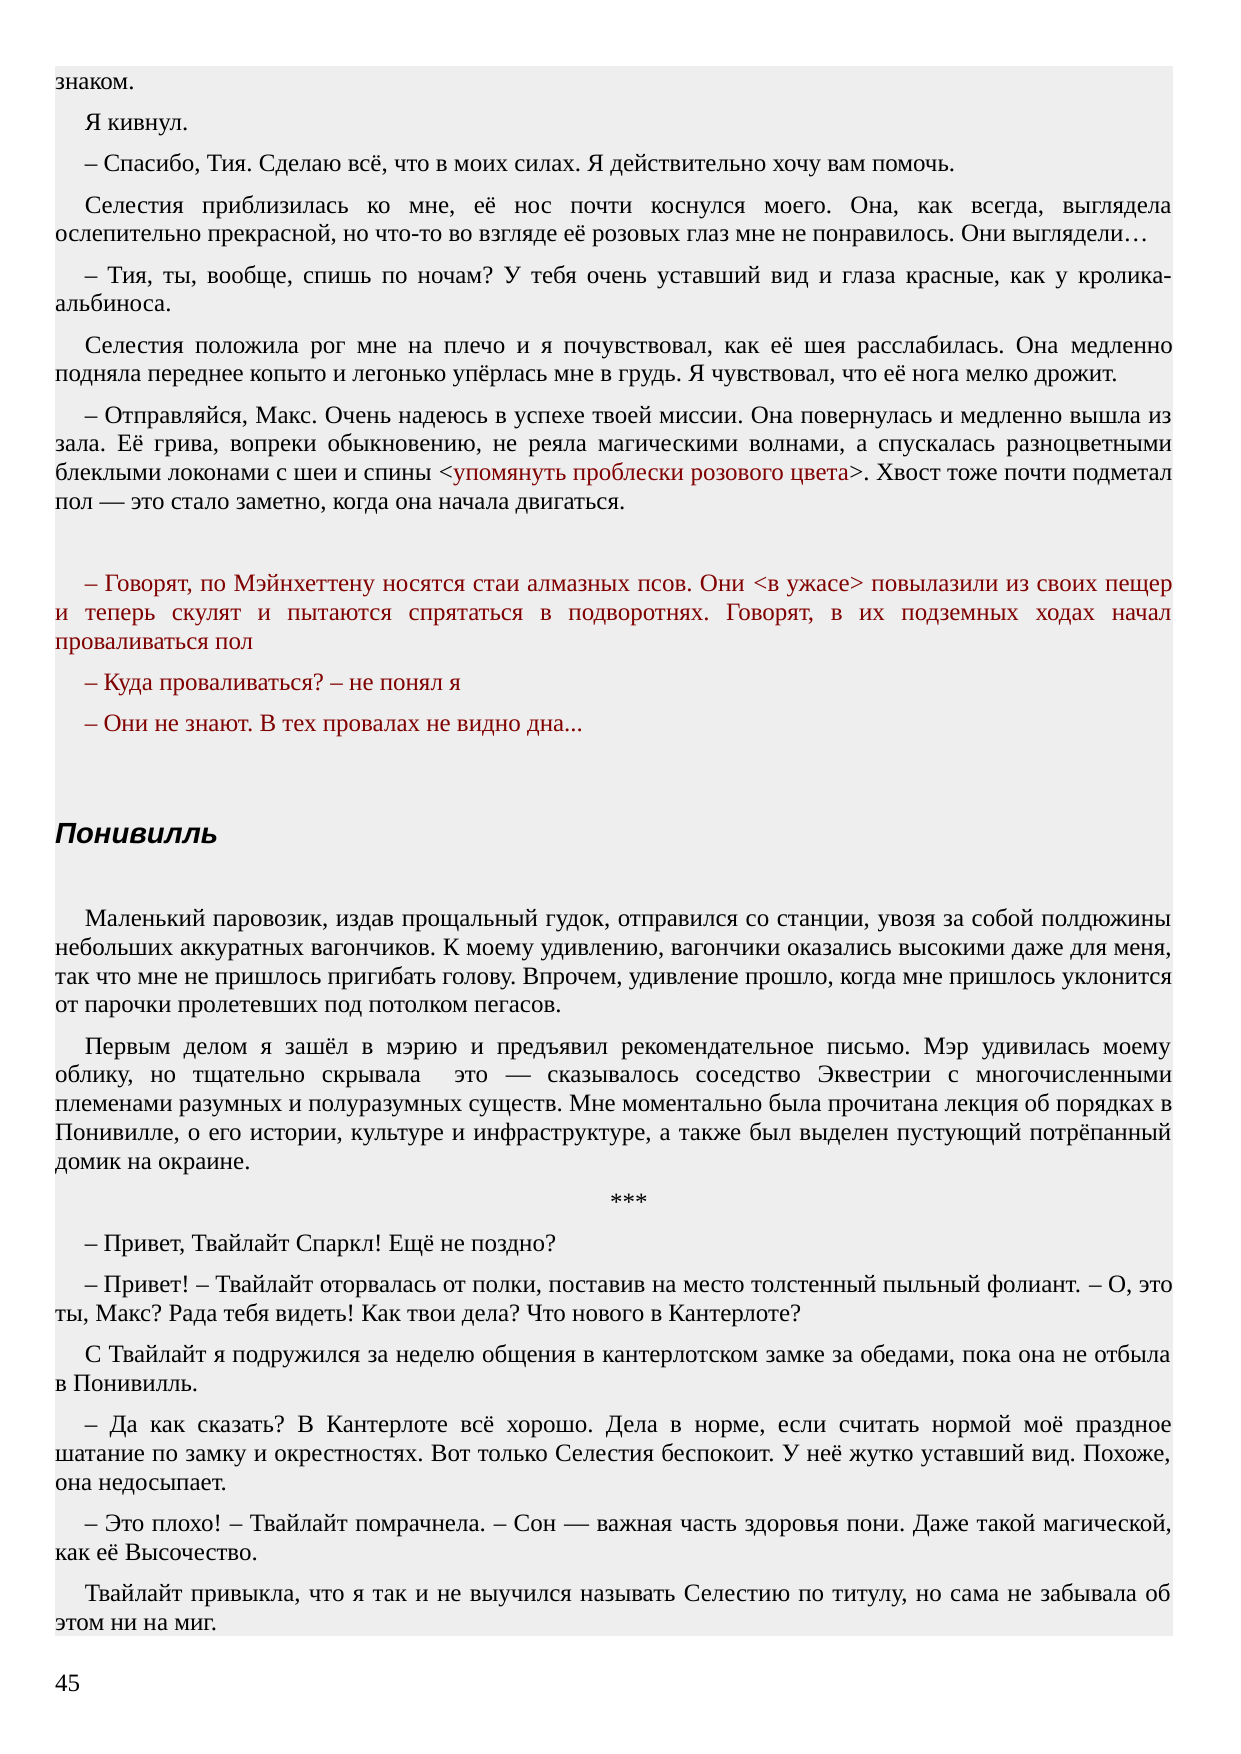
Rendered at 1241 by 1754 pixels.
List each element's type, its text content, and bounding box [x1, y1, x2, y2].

text – Да как сказать? В Кантерлоте всё хорошо. Дела в норме, если считать нормой моё праздное шатание по замку и окрестностях. Вот только Селестия беспокоит. У неё жутко уставший вид. Похоже, она недосыпает. [55, 1409, 1173, 1496]
text – Говорят, по Мэйнхеттену носятся стаи алмазных псов. Они <в ужасе> повылазили из своих пещер и теперь скулят и пытаются спрятаться в подворотнях. Говорят, в их подземных ходах начал проваливаться пол [55, 568, 1173, 655]
text Я кивнул. [55, 107, 1173, 136]
text – Спасибо, Тия. Сделаю всё, что в моих силах. Я действительно хочу вам помочь. [55, 148, 1173, 177]
text – Куда проваливаться? – не понял я [55, 667, 1173, 696]
subtitle Понивилль [55, 816, 1173, 849]
text – Привет, Твайлайт Спаркл! Ещё не поздно? [55, 1228, 1173, 1257]
text Селестия приблизилась ко мне, её нос почти коснулся моего. Она, как всегда, выглядела ослепительно прекрасной, но что-то во взгляде её розовых глаз мне не понравилось. Они выглядели… [55, 190, 1173, 247]
text Твайлайт привыкла, что я так и не выучился называть Селестию по титулу, но сама не забывала об этом ни на миг. [55, 1578, 1173, 1636]
text знаком. [55, 66, 1173, 95]
text Первым делом я зашёл в мэрию и предъявил рекомендательное письмо. Мэр удивилась моему облику, но тщательно скрывала это — сказывалось соседство Эквестрии с многочисленными племенами разумных и полуразумных существ. Мне моментально была прочитана лекция об порядках в Понивилле, о его истории, культуре и инфраструктуре, а также был выделен пустующий потрёпанный домик на окраине. [55, 1031, 1173, 1174]
text – Привет! – Твайлайт оторвалась от полки, поставив на место толстенный пыльный фолиант. – О, это ты, Макс? Рада тебя видеть! Как твои дела? Что нового в Кантерлоте? [55, 1269, 1173, 1327]
text – Они не знают. В тех провалах не видно дна... [55, 708, 1173, 737]
text С Твайлайт я подружился за неделю общения в кантерлотском замке за обедами, пока она не отбыла в Понивилль. [55, 1339, 1173, 1397]
text – Отправляйся, Макс. Очень надеюсь в успехе твоей миссии. Она повернулась и медленно вышла из зала. Её грива, вопреки обыкновению, не реяла магическими волнами, а спускалась разноцветными блеклыми локонами с шеи и спины <упомянуть проблески розового цвета>. Хвост тоже почти подметал пол — это стало заметно, когда она начала двигаться. [55, 400, 1173, 515]
text – Тия, ты, вообще, спишь по ночам? У тебя очень уставший вид и глаза красные, как у кролика-альбиноса. [55, 260, 1173, 317]
text – Это плохо! – Твайлайт помрачнела. – Сон — важная часть здоровья пони. Даже такой магической, как её Высочество. [55, 1508, 1173, 1566]
text *** [55, 1187, 1173, 1216]
text Маленький паровозик, издав прощальный гудок, отправился со станции, увозя за собой полдюжины небольших аккуратных вагончиков. К моему удивлению, вагончики оказались высокими даже для меня, так что мне не пришлось пригибать голову. Впрочем, удивление прошло, когда мне пришлось уклонится от парочки пролетевших под потолком пегасов. [55, 903, 1173, 1018]
text Селестия положила рог мне на плечо и я почувствовал, как её шея расслабилась. Она медленно подняла переднее копыто и легонько упёрлась мне в грудь. Я чувствовал, что её нога мелко дрожит. [55, 330, 1173, 387]
